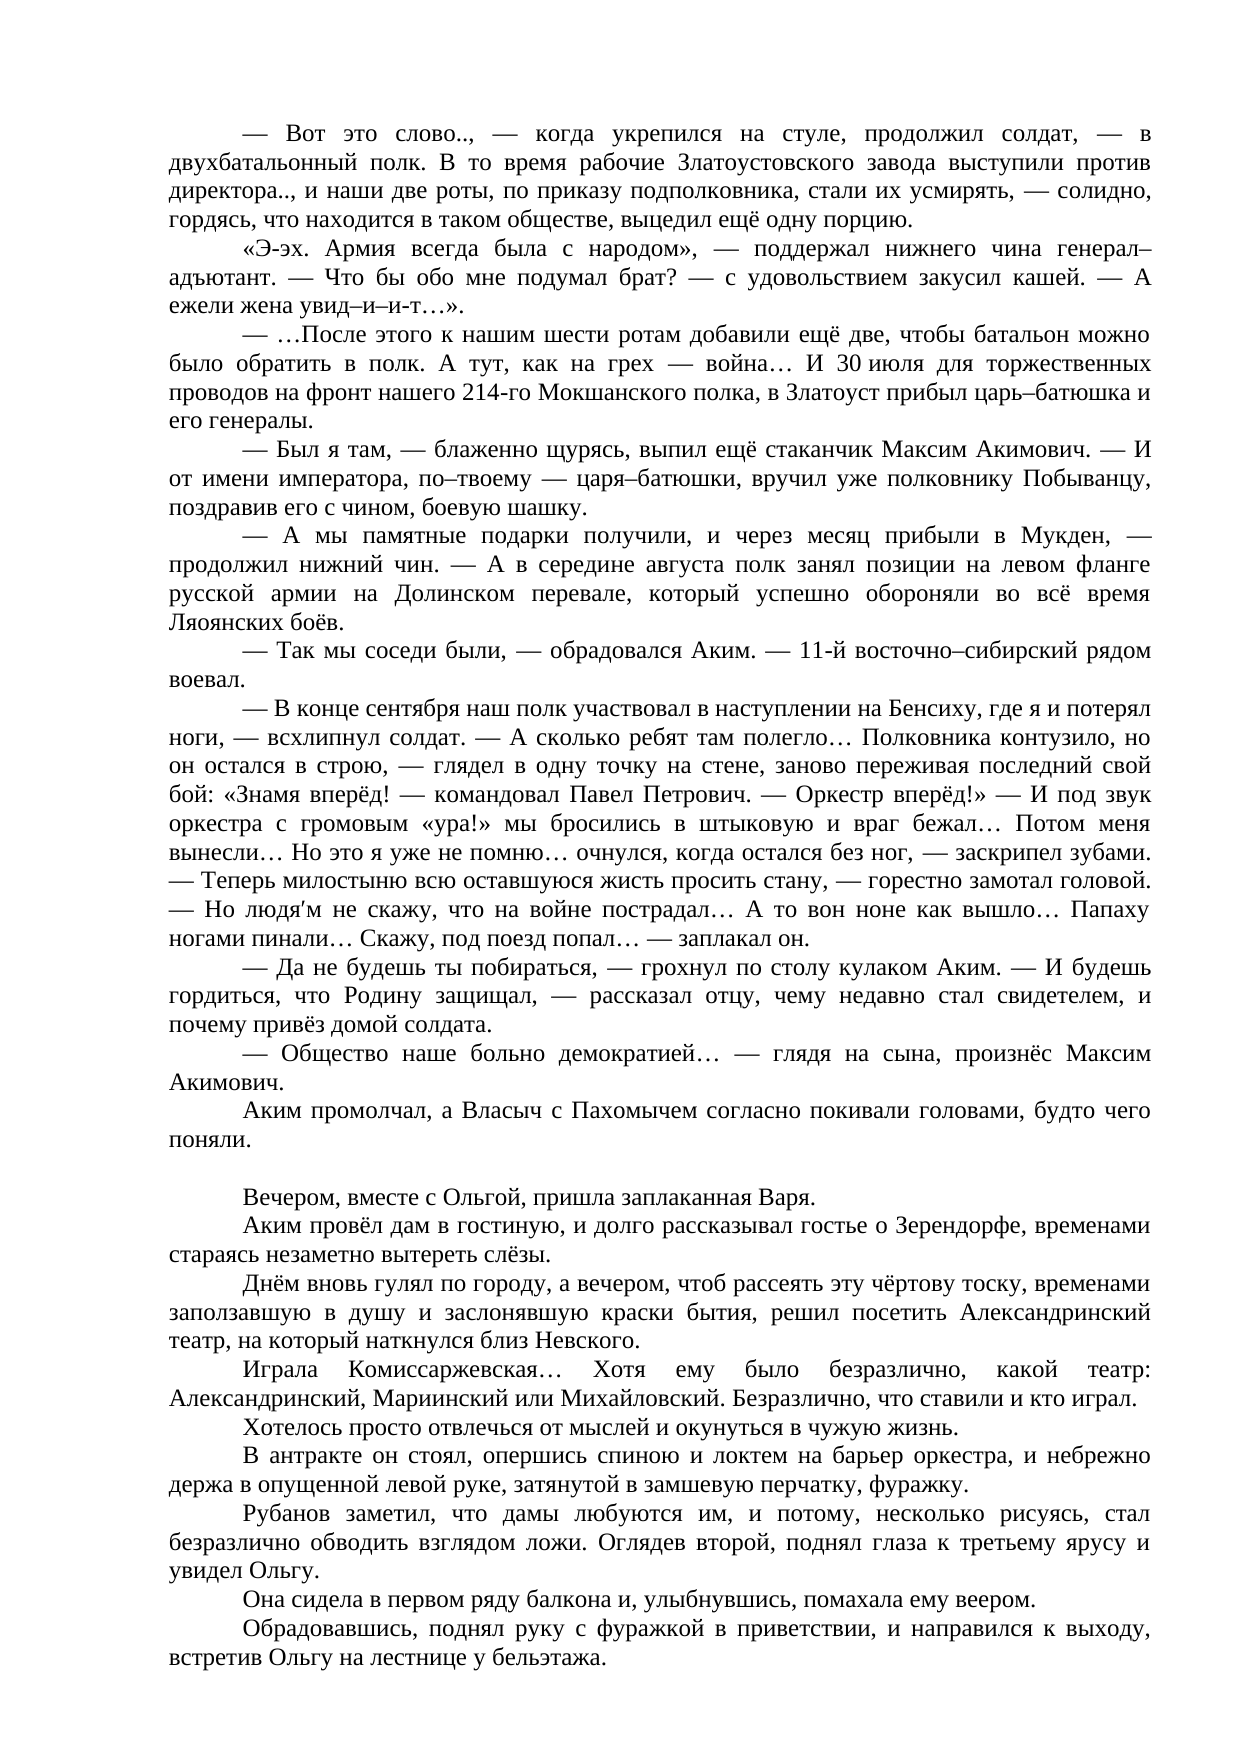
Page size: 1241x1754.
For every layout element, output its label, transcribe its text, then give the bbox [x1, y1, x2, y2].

text Вечером, вместе с Ольгой, пришла заплаканная Варя. [169, 1182, 1152, 1211]
text Днём вновь гулял по городу, а вечером, чтоб рассеять эту чёртову тоску, временами заползавшую в душу и заслонявшую краски бытия, решил посетить Александринский театр, на который наткнулся близ Невского. [169, 1268, 1152, 1354]
text Хотелось просто отвлечься от мыслей и окунуться в чужую жизнь. [169, 1412, 1152, 1441]
text — Общество наше больно демократией… — глядя на сына, произнёс Максим Акимович. [169, 1038, 1152, 1096]
text — Вот это слово.., — когда укрепился на стуле, продолжил солдат, — в двухбатальонный полк. В то время рабочие Златоустовского завода выступили против директора.., и наши две роты, по приказу подполковника, стали их усмирять, — солидно, гордясь, что находится в таком обществе, выцедил ещё одну порцию. [169, 118, 1152, 233]
text — В конце сентября наш полк участвовал в наступлении на Бенсиху, где я и потерял ноги, — всхлипнул солдат. — А сколько ребят там полегло… Полковника контузило, но он остался в строю, — глядел в одну точку на стене, заново переживая последний свой бой: «Знамя вперёд! — командовал Павел Петрович. — Оркестр вперёд!» — И под звук оркестра с громовым «ура!» мы бросились в штыковую и враг бежал… Потом меня вынесли… Но это я уже не помню… очнулся, когда остался без ног, — заскрипел зубами. — Теперь милостыню всю оставшуюся жисть просить стану, — горестно замотал головой. — Но людя′м не скажу, что на войне пострадал… А то вон ноне как вышло… Папаху ногами пинали… Скажу, под поезд попал… — заплакал он. [169, 693, 1152, 952]
text «Э-эх. Армия всегда была с народом», — поддержал нижнего чина генерал–адъютант. — Что бы обо мне подумал брат? — с удовольствием закусил кашей. — А ежели жена увид–и–и-т…». [169, 233, 1152, 319]
text Аким промолчал, а Власыч с Пахомычем согласно покивали головами, будто чего поняли. [169, 1096, 1152, 1153]
text Играла Комиссаржевская… Хотя ему было безразлично, какой театр: Александринский, Мариинский или Михайловский. Безразлично, что ставили и кто играл. [169, 1354, 1152, 1412]
text Обрадовавшись, поднял руку с фуражкой в приветствии, и направился к выходу, встретив Ольгу на лестнице у бельэтажа. [169, 1613, 1152, 1671]
text — Был я там, — блаженно щурясь, выпил ещё стаканчик Максим Акимович. — И от имени императора, по–твоему — царя–батюшки, вручил уже полковнику Побыванцу, поздравив его с чином, боевую шашку. [169, 434, 1152, 521]
text — Да не будешь ты побираться, — грохнул по столу кулаком Аким. — И будешь гордиться, что Родину защищал, — рассказал отцу, чему недавно стал свидетелем, и почему привёз домой солдата. [169, 952, 1152, 1038]
text — Так мы соседи были, — обрадовался Аким. — 11‑й восточно–сибирский рядом воевал. [169, 636, 1152, 693]
text В антракте он стоял, опершись спиною и локтем на барьер оркестра, и небрежно держа в опущенной левой руке, затянутой в замшевую перчатку, фуражку. [169, 1441, 1152, 1498]
text — …После этого к нашим шести ротам добавили ещё две, чтобы батальон можно было обратить в полк. А тут, как на грех — война… И 30 июля для торжественных проводов на фронт нашего 214‑го Мокшанского полка, в Златоуст прибыл царь–батюшка и его генералы. [169, 319, 1152, 434]
text Аким провёл дам в гостиную, и долго рассказывал гостье о Зерендорфе, временами стараясь незаметно вытереть слёзы. [169, 1211, 1152, 1268]
text Рубанов заметил, что дамы любуются им, и потому, несколько рисуясь, стал безразлично обводить взглядом ложи. Оглядев второй, поднял глаза к третьему ярусу и увидел Ольгу. [169, 1498, 1152, 1584]
text Она сидела в первом ряду балкона и, улыбнувшись, помахала ему веером. [169, 1584, 1152, 1613]
text — А мы памятные подарки получили, и через месяц прибыли в Мукден, — продолжил нижний чин. — А в середине августа полк занял позиции на левом фланге русской армии на Долинском перевале, который успешно обороняли во всё время Ляоянских боёв. [169, 521, 1152, 636]
